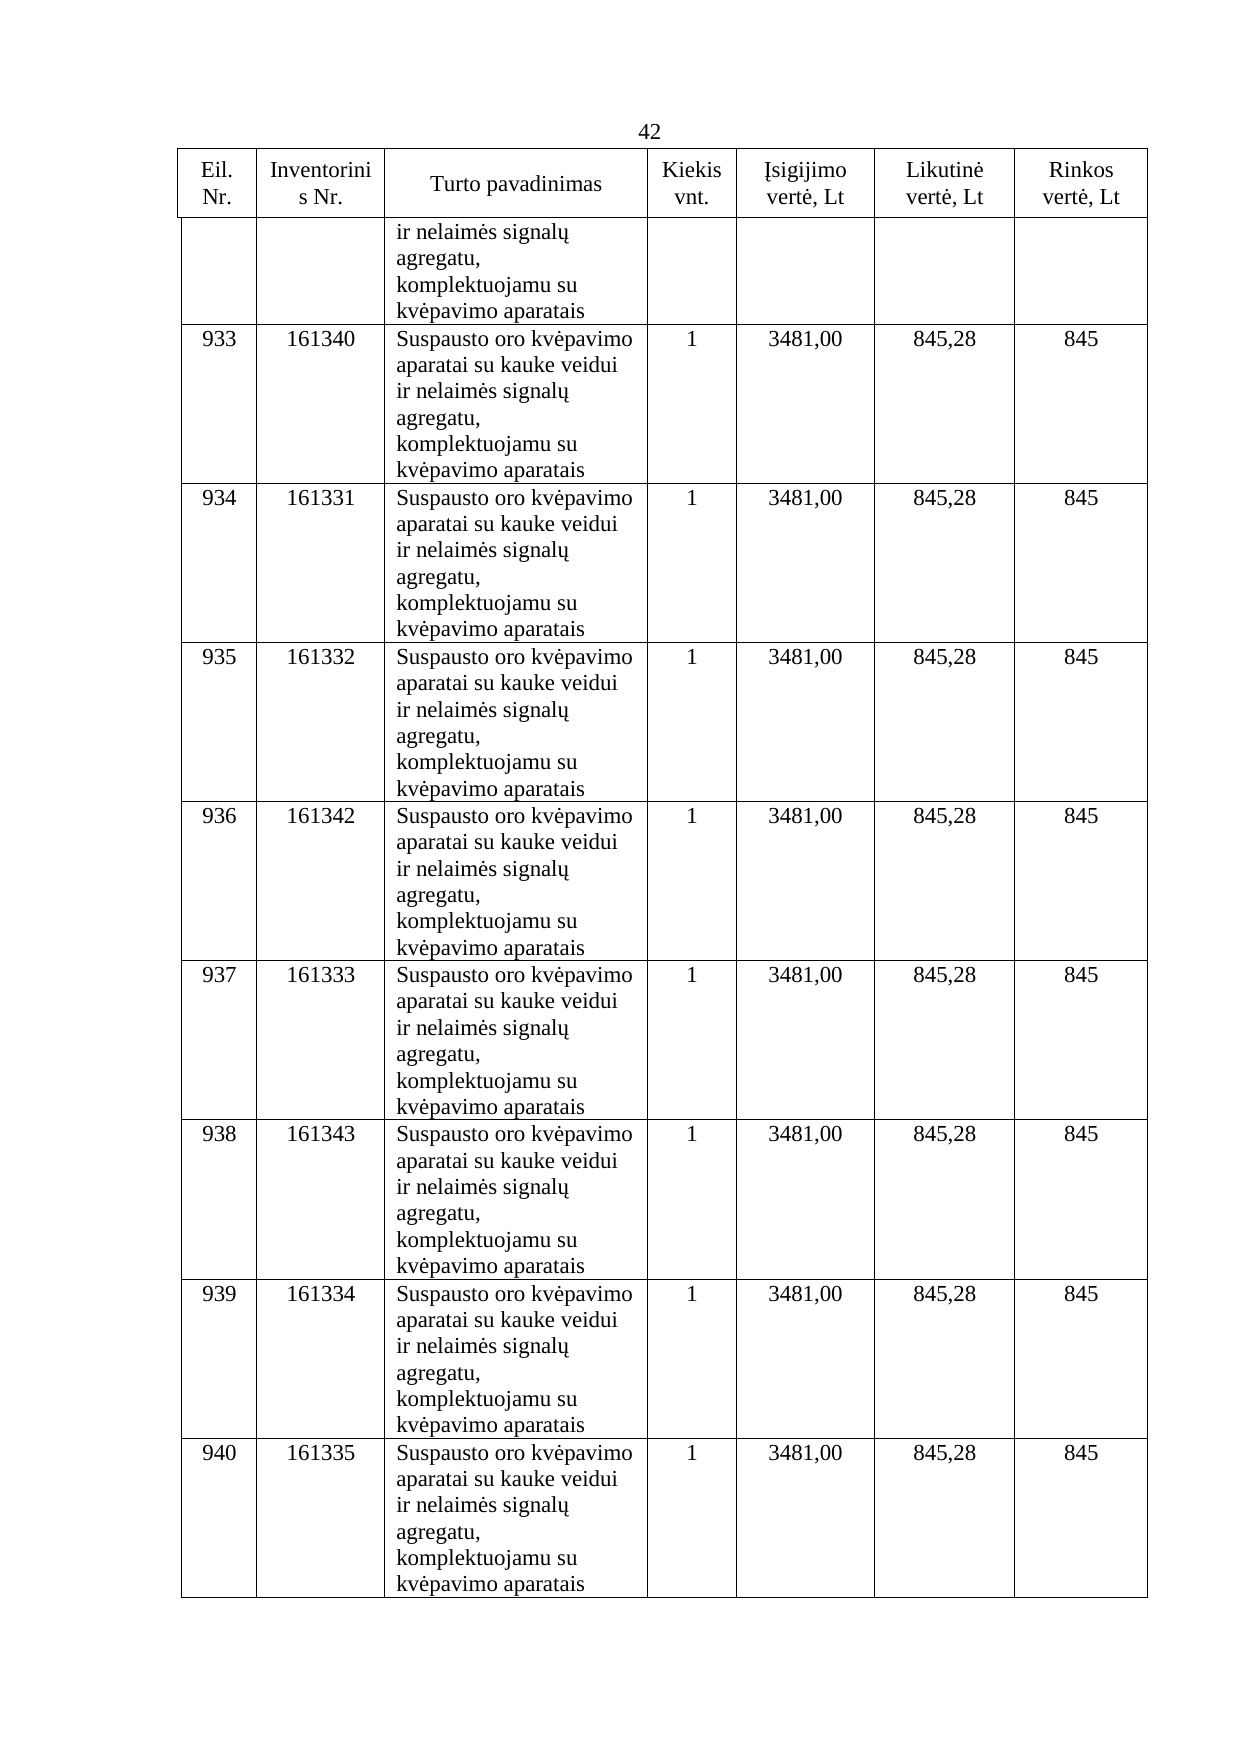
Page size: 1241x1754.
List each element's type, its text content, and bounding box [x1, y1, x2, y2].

table_cell 845 [1015, 484, 1147, 642]
table_cell [177, 218, 181, 323]
table_cell 3481,00 [737, 484, 874, 642]
table_cell [177, 801, 181, 960]
table_header Turto pavadinimas [385, 149, 647, 217]
table_cell 3481,00 [737, 325, 874, 483]
table_cell 845,28 [875, 484, 1014, 642]
table_cell 845,28 [875, 643, 1014, 801]
table_cell Suspausto oro kvėpavimo aparatai su kauke veidui ir nelaimės signalų agregatu, komplektuojamu su kvėpavimo aparatais [385, 802, 647, 960]
table_cell 1 [648, 961, 736, 1119]
table_cell 3481,00 [737, 961, 874, 1119]
table_cell 3481,00 [737, 1439, 874, 1597]
table_cell [177, 960, 181, 1119]
table_cell 845 [1015, 643, 1147, 801]
table_cell 161333 [257, 961, 384, 1119]
table_cell 1 [648, 1120, 736, 1278]
table_cell [177, 1279, 181, 1438]
table_cell 937 [182, 961, 256, 1119]
table_cell 1 [648, 802, 736, 960]
table_header Eil. Nr. [178, 149, 256, 217]
table_cell 1 [648, 643, 736, 801]
table_cell 936 [182, 802, 256, 960]
table_cell [177, 642, 181, 801]
table_cell 845,28 [875, 802, 1014, 960]
table_header Kiekis vnt. [648, 149, 736, 217]
table_header Įsigijimo vertė, Lt [737, 149, 874, 217]
table_cell [177, 324, 181, 483]
table_cell 3481,00 [737, 1280, 874, 1438]
table_cell Suspausto oro kvėpavimo aparatai su kauke veidui ir nelaimės signalų agregatu, komplektuojamu su kvėpavimo aparatais [385, 1120, 647, 1278]
table_cell [177, 1438, 181, 1597]
table_cell ir nelaimės signalų agregatu, komplektuojamu su kvėpavimo aparatais [385, 218, 647, 323]
table_cell 161343 [257, 1120, 384, 1278]
table_header Rinkos vertė, Lt [1015, 149, 1147, 217]
table_cell 3481,00 [737, 643, 874, 801]
table_header Likutinė vertė, Lt [875, 149, 1014, 217]
table_cell 845,28 [875, 1280, 1014, 1438]
table_cell [177, 483, 181, 642]
table_cell 161340 [257, 325, 384, 483]
table_cell [177, 1119, 181, 1278]
table_cell 938 [182, 1120, 256, 1278]
table_cell Suspausto oro kvėpavimo aparatai su kauke veidui ir nelaimės signalų agregatu, komplektuojamu su kvėpavimo aparatais [385, 1280, 647, 1438]
table_cell 3481,00 [737, 802, 874, 960]
table_cell 1 [648, 325, 736, 483]
table_cell 845 [1015, 802, 1147, 960]
table_header Inventorinis Nr. [257, 149, 384, 217]
table_cell [737, 218, 874, 323]
table_cell 940 [182, 1439, 256, 1597]
table_cell [182, 218, 256, 323]
table_cell [257, 218, 384, 323]
table_cell Suspausto oro kvėpavimo aparatai su kauke veidui ir nelaimės signalų agregatu, komplektuojamu su kvėpavimo aparatais [385, 1439, 647, 1597]
table_cell 845 [1015, 325, 1147, 483]
table_cell 845 [1015, 1120, 1147, 1278]
table_cell 161331 [257, 484, 384, 642]
table_cell 845 [1015, 1439, 1147, 1597]
table_cell 845,28 [875, 1120, 1014, 1278]
table_cell 161334 [257, 1280, 384, 1438]
table_cell 935 [182, 643, 256, 801]
table_cell 845,28 [875, 1439, 1014, 1597]
table_cell 845 [1015, 1280, 1147, 1438]
table_cell 845 [1015, 961, 1147, 1119]
table_cell 3481,00 [737, 1120, 874, 1278]
table_cell 161335 [257, 1439, 384, 1597]
table_cell Suspausto oro kvėpavimo aparatai su kauke veidui ir nelaimės signalų agregatu, komplektuojamu su kvėpavimo aparatais [385, 484, 647, 642]
table_cell 845,28 [875, 325, 1014, 483]
table_cell Suspausto oro kvėpavimo aparatai su kauke veidui ir nelaimės signalų agregatu, komplektuojamu su kvėpavimo aparatais [385, 325, 647, 483]
table_cell 939 [182, 1280, 256, 1438]
table_cell 933 [182, 325, 256, 483]
table_cell 1 [648, 484, 736, 642]
table_cell [648, 218, 736, 323]
table_cell 845,28 [875, 961, 1014, 1119]
table_cell 1 [648, 1280, 736, 1438]
table_cell [875, 218, 1014, 323]
table_cell 161332 [257, 643, 384, 801]
table_cell 934 [182, 484, 256, 642]
table_cell Suspausto oro kvėpavimo aparatai su kauke veidui ir nelaimės signalų agregatu, komplektuojamu su kvėpavimo aparatais [385, 961, 647, 1119]
table_cell 161342 [257, 802, 384, 960]
table_cell 1 [648, 1439, 736, 1597]
table_cell Suspausto oro kvėpavimo aparatai su kauke veidui ir nelaimės signalų agregatu, komplektuojamu su kvėpavimo aparatais [385, 643, 647, 801]
table_cell [1015, 218, 1147, 323]
